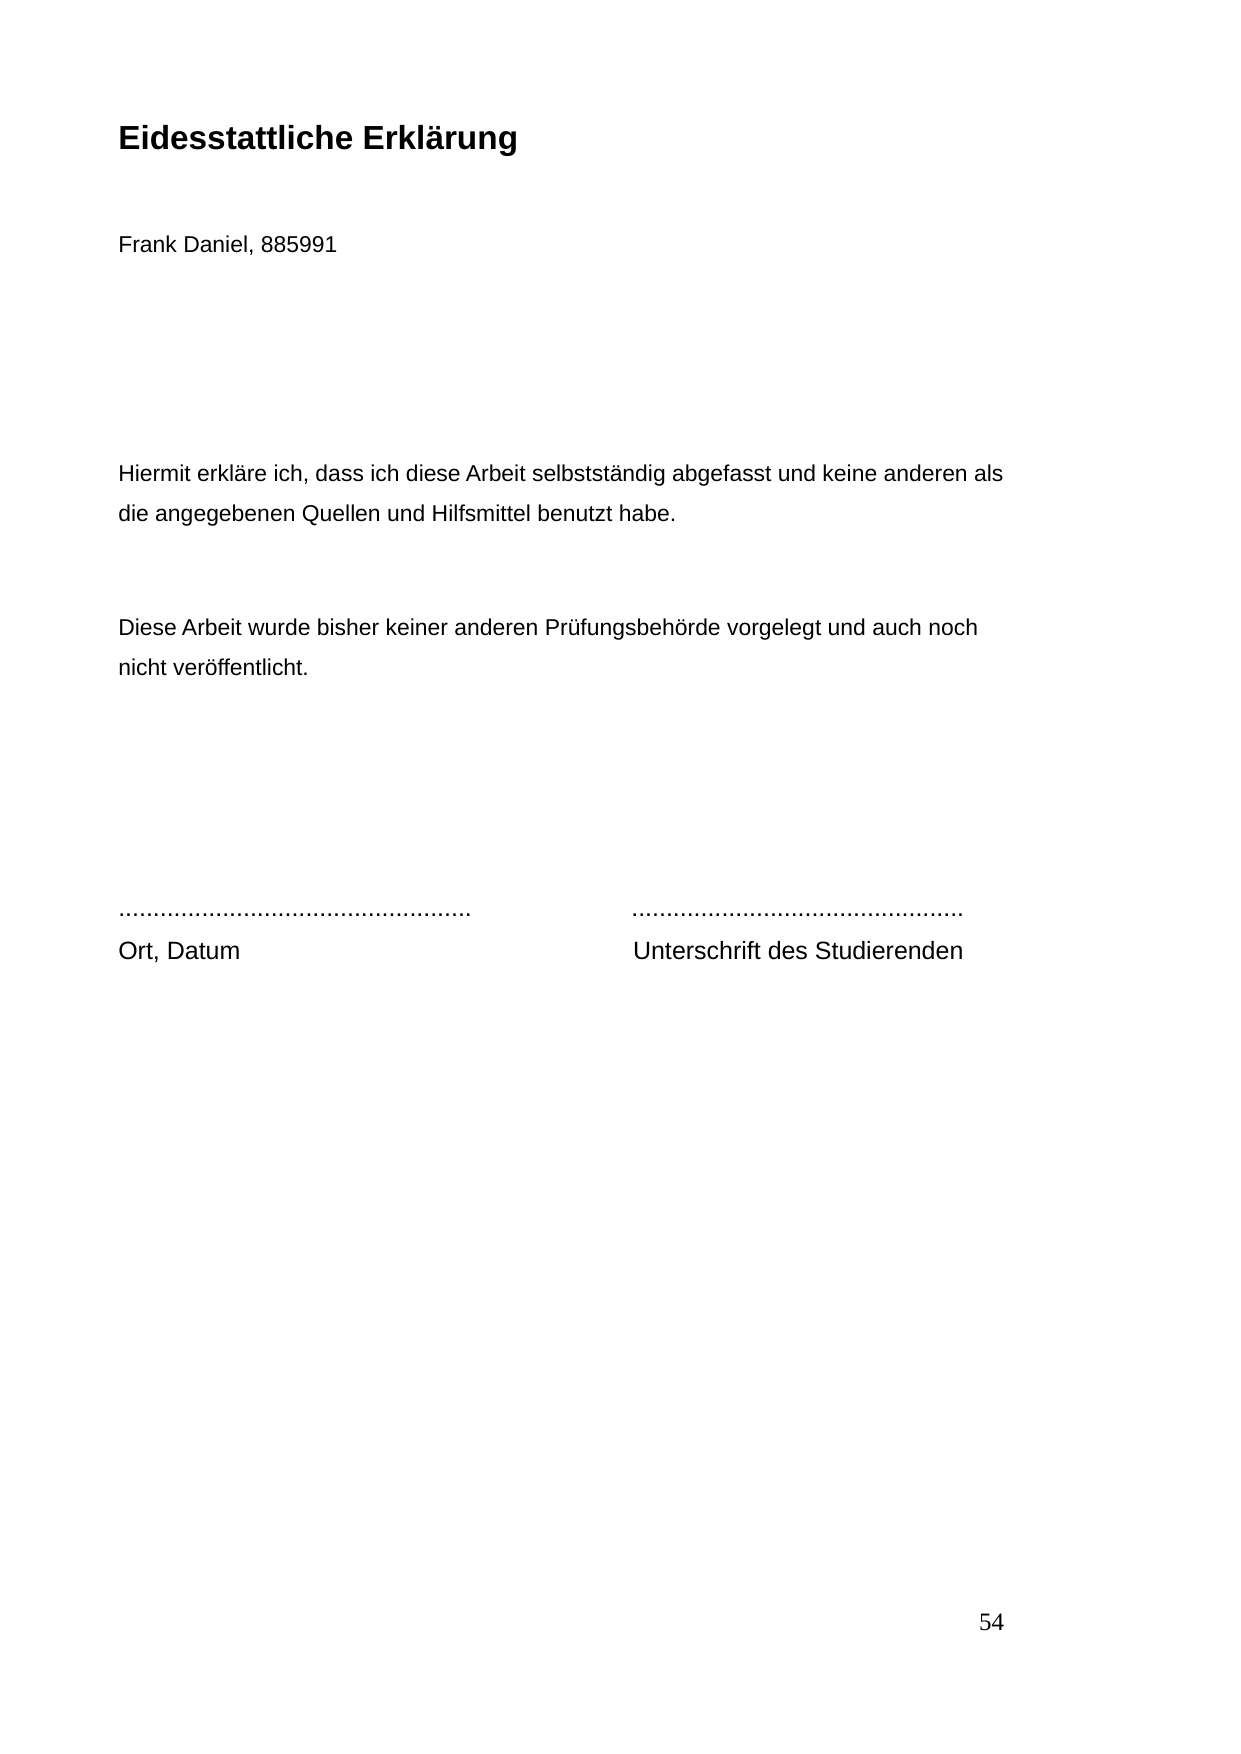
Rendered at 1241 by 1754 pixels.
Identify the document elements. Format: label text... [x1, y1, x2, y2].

text Hiermit erkläre ich, dass ich diese Arbeit selbstständig abgefasst und keine anderen als die angegebenen Quellen und Hilfsmittel benutzt habe. [118, 460, 1004, 526]
text Frank Daniel, 885991 [118, 231, 1004, 258]
text ................................................... ................................................ Ort, Datum Unterschrift des Studierenden [118, 893, 1004, 965]
text Eidesstattliche Erklärung [118, 118, 1004, 157]
text Diese Arbeit wurde bisher keiner anderen Prüfungsbehörde vorgelegt und auch noch nicht veröffentlicht. [118, 614, 1004, 680]
